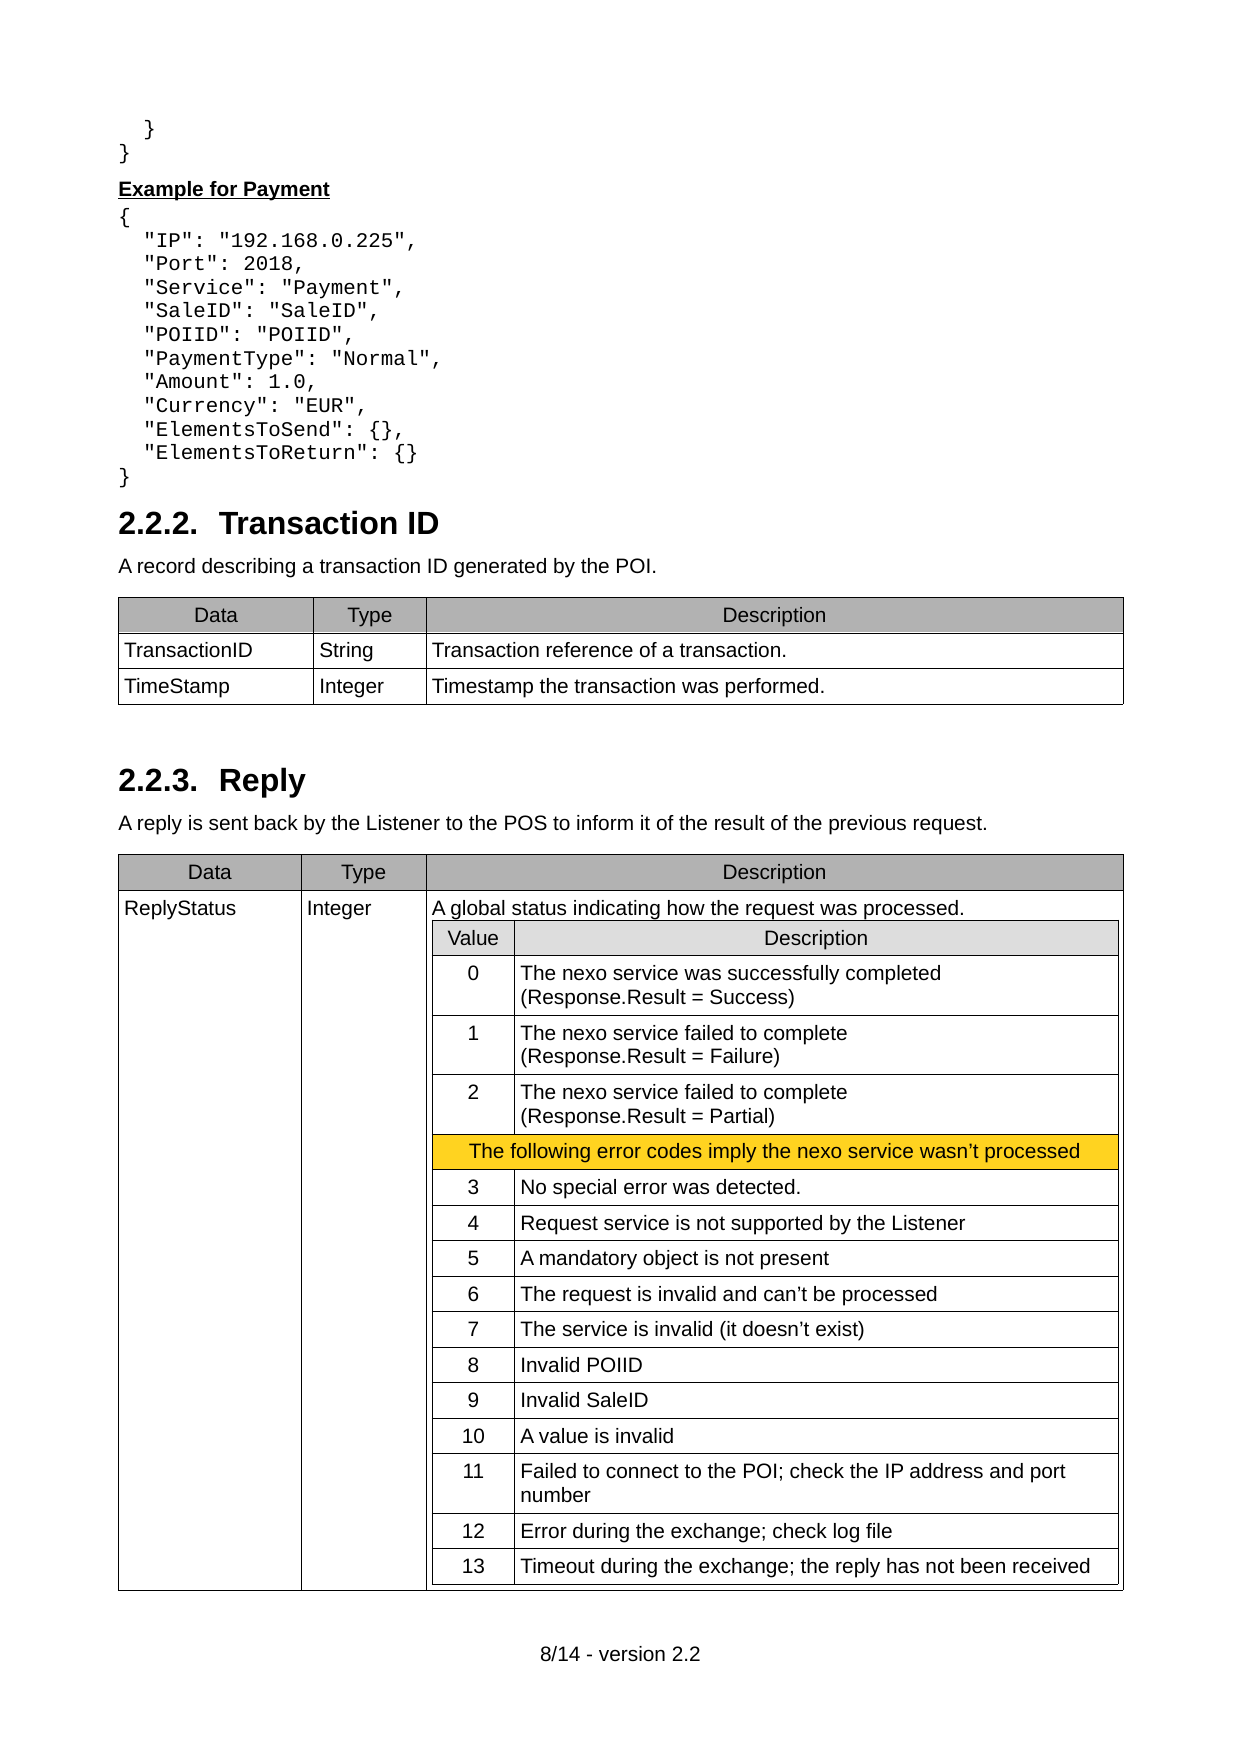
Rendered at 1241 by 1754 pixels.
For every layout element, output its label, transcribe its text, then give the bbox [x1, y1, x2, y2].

table_cell 8 [433, 1348, 514, 1382]
table_cell A mandatory object is not present [515, 1241, 1118, 1276]
table_cell Timeout during the exchange; the reply has not been received [515, 1549, 1118, 1584]
table_cell The request is invalid and can’t be processed [515, 1277, 1118, 1311]
text { [118, 206, 1122, 229]
table_cell A value is invalid [515, 1419, 1118, 1453]
table_cell Invalid SaleID [515, 1383, 1118, 1418]
table_cell The following error codes imply the nexo service wasn’t processed [433, 1135, 1118, 1169]
table_cell 13 [433, 1549, 514, 1584]
text "Service": "Payment", [118, 277, 1122, 301]
table_cell Invalid POIID [515, 1348, 1118, 1382]
table_cell 10 [433, 1419, 514, 1453]
table_cell ReplyStatus [119, 891, 301, 1589]
table_cell A global status indicating how the request was processed. [427, 891, 1123, 1589]
text "SaleID": "SaleID", [118, 301, 1122, 324]
table_cell 1 [433, 1016, 514, 1074]
table_cell 9 [433, 1383, 514, 1418]
table_cell Request service is not supported by the Listener [515, 1206, 1118, 1240]
table_cell 7 [433, 1312, 514, 1347]
table_cell Timestamp the transaction was performed. [427, 669, 1123, 703]
table_header Type [302, 855, 426, 890]
table_cell TransactionID [119, 634, 313, 668]
subtitle Reply [118, 762, 1122, 798]
table_header Description [427, 598, 1123, 632]
subtitle Transaction ID [118, 504, 1122, 541]
table_header Description [515, 921, 1118, 955]
table_cell The nexo service was successfully completed (Response.Result = Success) [515, 956, 1118, 1014]
table_header Description [427, 855, 1123, 890]
table_cell The nexo service failed to complete (Response.Result = Partial) [515, 1075, 1118, 1133]
text } [118, 142, 1122, 165]
table_cell TimeStamp [119, 669, 313, 703]
text Example for Payment [118, 177, 1122, 201]
text "Amount": 1.0, [118, 371, 1122, 395]
table_cell 2 [433, 1075, 514, 1133]
text "ElementsToSend": {}, [118, 419, 1122, 442]
text "Port": 2018, [118, 253, 1122, 277]
text } [118, 466, 1122, 490]
text "PaymentType": "Normal", [118, 348, 1122, 371]
text "IP": "192.168.0.225", [118, 229, 1122, 253]
text A record describing a transaction ID generated by the POI. [118, 554, 1122, 578]
table_cell 12 [433, 1514, 514, 1548]
text A reply is sent back by the Listener to the POS to inform it of the result of the previous request. [118, 811, 1122, 835]
table_cell Integer [314, 669, 426, 703]
table_cell The nexo service failed to complete (Response.Result = Failure) [515, 1016, 1118, 1074]
table_header Data [119, 598, 313, 632]
table_cell 6 [433, 1277, 514, 1311]
table_cell The service is invalid (it doesn’t exist) [515, 1312, 1118, 1347]
table_cell Error during the exchange; check log file [515, 1514, 1118, 1548]
text "POIID": "POIID", [118, 324, 1122, 348]
table_cell 0 [433, 956, 514, 1014]
table_header Data [119, 855, 301, 890]
text "ElementsToReturn": {} [118, 442, 1122, 466]
table_cell 3 [433, 1170, 514, 1204]
text } [118, 118, 1122, 142]
text "Currency": "EUR", [118, 395, 1122, 419]
table_header Value [433, 921, 514, 955]
table_cell Integer [302, 891, 426, 1589]
table_cell 11 [433, 1454, 514, 1513]
table_cell Failed to connect to the POI; check the IP address and port number [515, 1454, 1118, 1513]
table_cell 4 [433, 1206, 514, 1240]
table_cell Transaction reference of a transaction. [427, 634, 1123, 668]
table_header Type [314, 598, 426, 632]
table_cell String [314, 634, 426, 668]
table_cell No special error was detected. [515, 1170, 1118, 1204]
table_cell 5 [433, 1241, 514, 1276]
